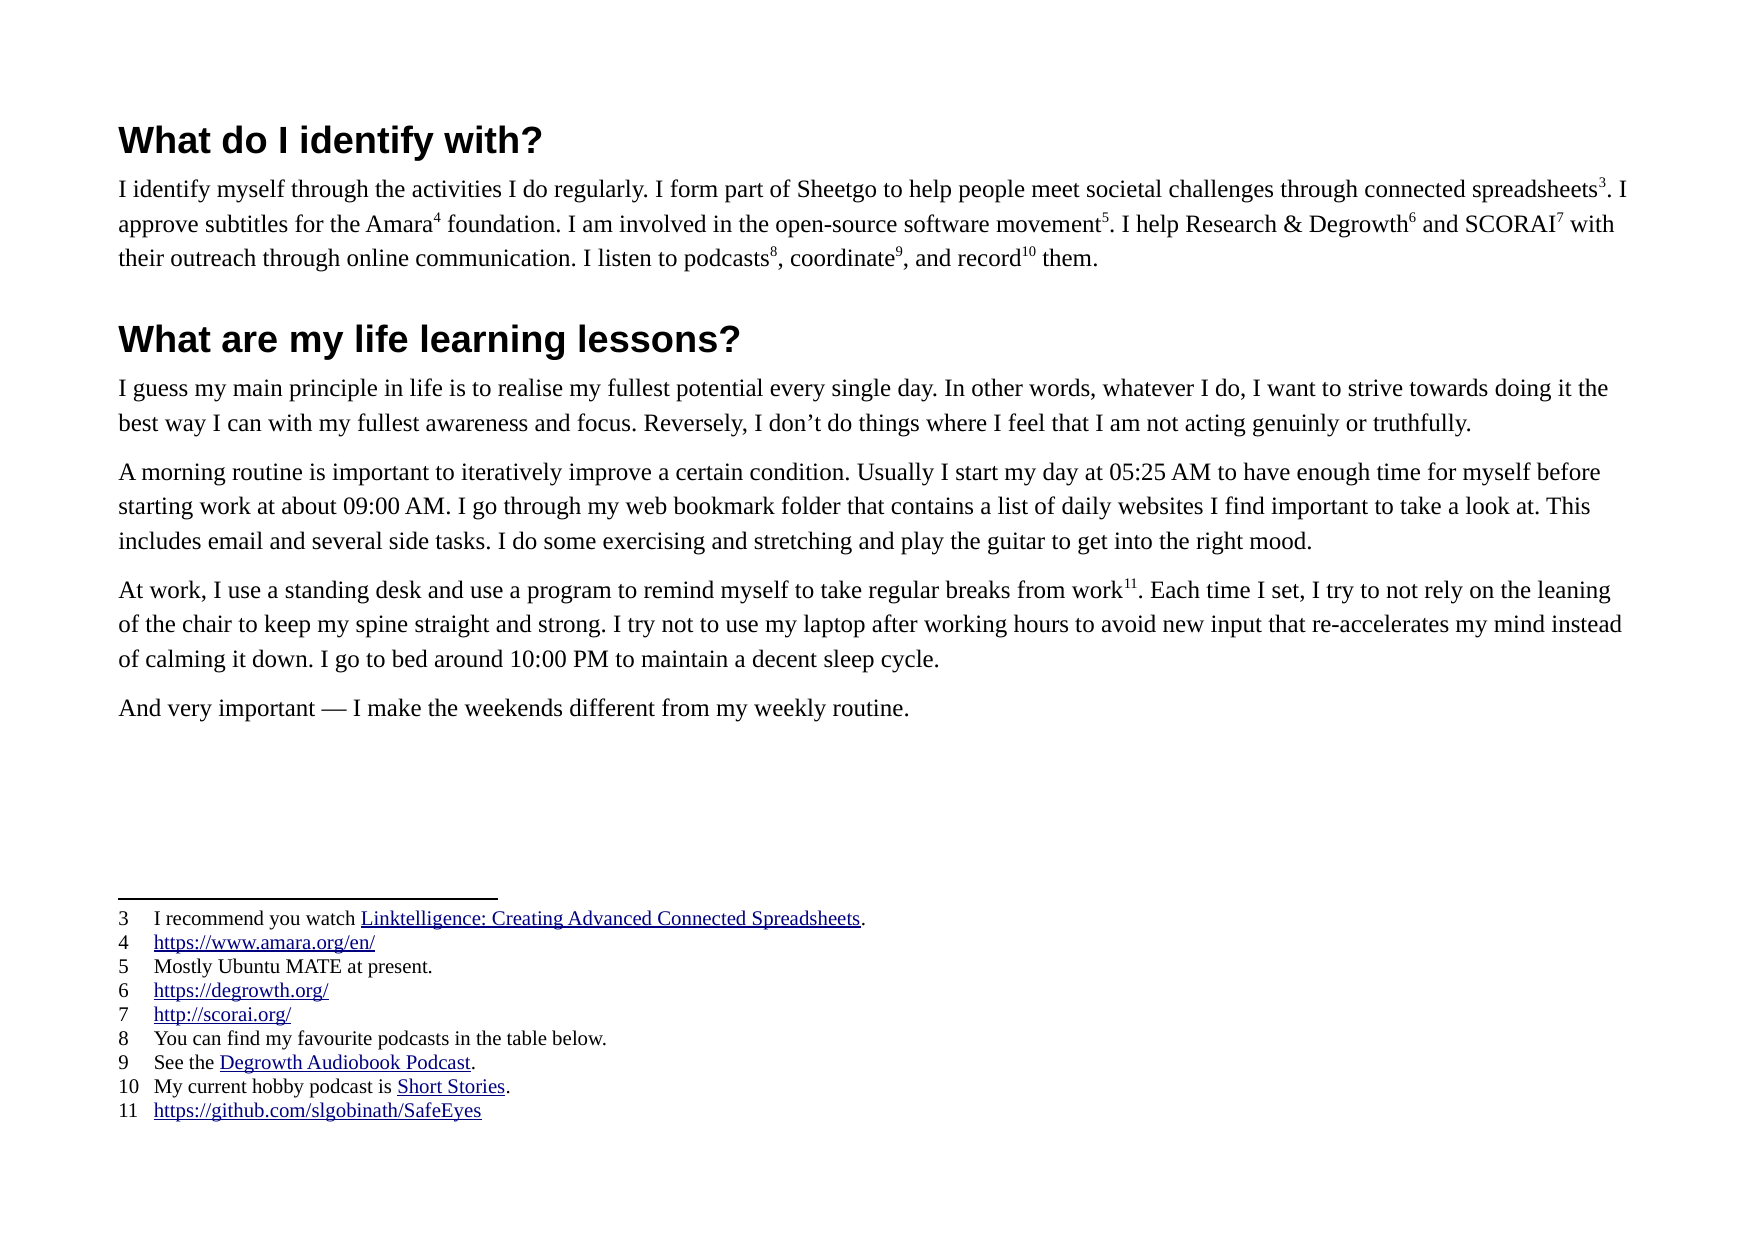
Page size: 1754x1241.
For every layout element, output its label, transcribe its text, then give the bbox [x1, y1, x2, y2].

text I recommend you watch Linktelligence: Creating Advanced Connected Spreadsheets. [118, 906, 1636, 929]
text You can find my favourite podcasts in the table below. [118, 1026, 1636, 1050]
text My current hobby podcast is Short Stories. [118, 1074, 1636, 1098]
text Mostly Ubuntu MATE at present. [118, 954, 1636, 978]
text I guess my main principle in life is to realise my fullest potential every single day. In other words, whatever I do, I want to strive towards doing it the best way I can with my fullest awareness and focus. Reversely, I don’t do things where I feel that I am not acting genuinly or truthfully. [118, 373, 1636, 437]
text I identify myself through the activities I do regularly. I form part of Sheetgo to help people meet societal challenges through connected spreadsheets. I approve subtitles for the Amara foundation. I am involved in the open-source software movement. I help Research & Degrowth and SCORAI with their outreach through online communication. I listen to podcasts, coordinate, and record them. [118, 174, 1636, 272]
text https://github.com/slgobinath/SafeEyes [118, 1098, 1636, 1122]
text http://scorai.org/ [118, 1002, 1636, 1026]
text https://www.amara.org/en/ [118, 929, 1636, 954]
text https://degrowth.org/ [118, 978, 1636, 1002]
text A morning routine is important to iteratively improve a certain condition. Usually I start my day at 05:25 AM to have enough time for myself before starting work at about 09:00 AM. I go through my web bookmark folder that contains a list of daily websites I find important to take a look at. This includes email and several side tasks. I do some exercising and stretching and play the guitar to get into the right mood. [118, 457, 1636, 555]
subtitle What do I identify with? [118, 118, 1636, 162]
text At work, I use a standing desk and use a program to remind myself to take regular breaks from work. Each time I set, I try to not rely on the leaning of the chair to keep my spine straight and strong. I try not to use my laptop after working hours to avoid new input that re-accelerates my mind instead of calming it down. I go to bed around 10:00 PM to maintain a decent sleep cycle. [118, 575, 1636, 673]
text See the Degrowth Audiobook Podcast. [118, 1050, 1636, 1074]
subtitle What are my life learning lessons? [118, 317, 1636, 361]
text And very important — I make the weekends different from my weekly routine. [118, 693, 1636, 722]
